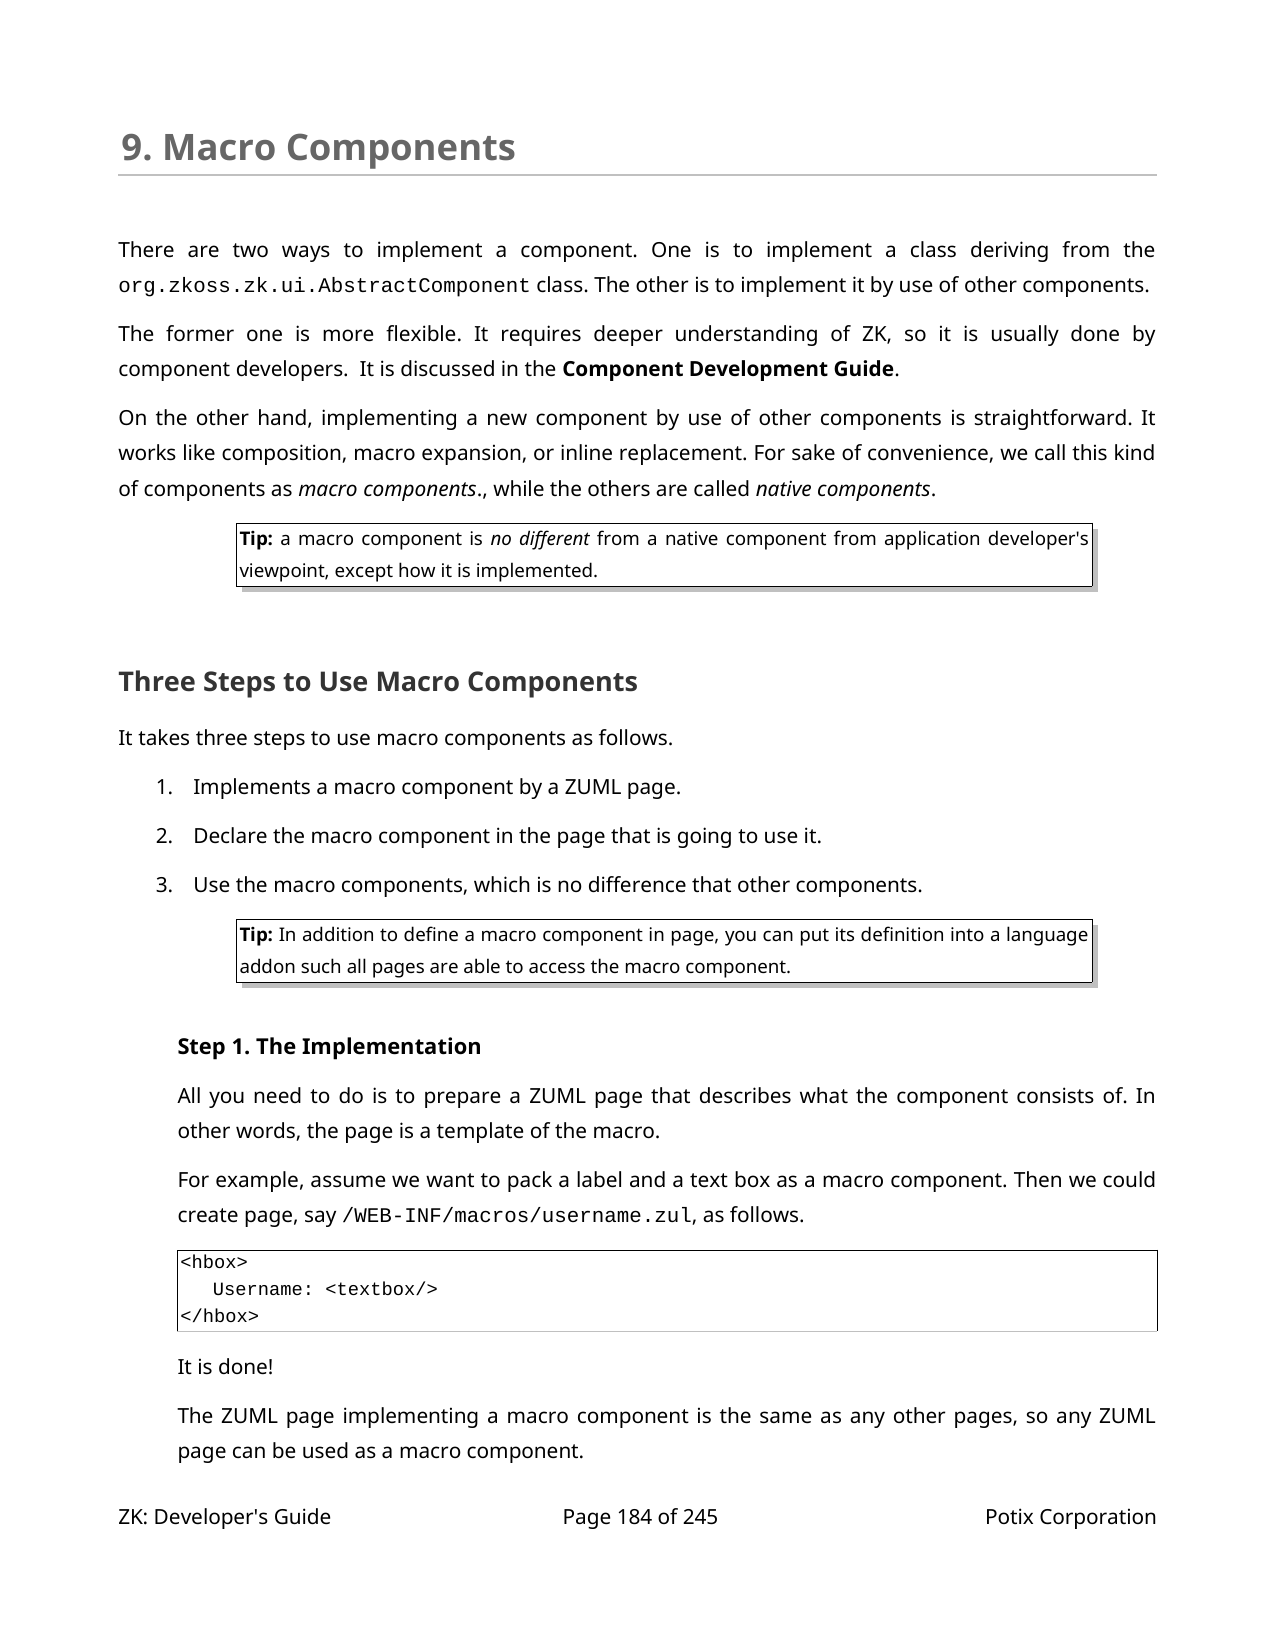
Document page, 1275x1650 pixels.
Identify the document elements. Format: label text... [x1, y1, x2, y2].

list Implements a macro component by a ZUML page. [156, 772, 1157, 800]
subtitle Three Steps to Use Macro Components [118, 663, 1157, 699]
text </hbox> [178, 1304, 1157, 1331]
text <hbox> [178, 1251, 1157, 1274]
list Declare the macro component in the page that is going to use it. [156, 821, 1157, 849]
text For example, assume we want to pack a label and a text box as a macro component. Then we could create page, say /WEB-INF/macros/username.zul, as follows. [177, 1165, 1157, 1229]
text It is done! [177, 1352, 1157, 1380]
text The former one is more flexible. It requires deeper understanding of ZK, so it is usually done by component developers. It is discussed in the Component Development Guide. [118, 319, 1157, 383]
text It takes three steps to use macro components as follows. [118, 723, 1157, 751]
text All you need to do is to prepare a ZUML page that describes what the component consists of. In other words, the page is a template of the macro. [177, 1081, 1157, 1144]
subtitle Step 1. The Implementation [177, 1031, 1157, 1061]
text Tip: a macro component is no different from a native component from application developer's viewpoint, except how it is implemented. [237, 524, 1092, 586]
text The ZUML page implementing a macro component is the same as any other pages, so any ZUML page can be used as a macro component. [177, 1401, 1157, 1464]
list Use the macro components, which is no difference that other components. [156, 870, 1157, 898]
text Username: <textbox/> [178, 1277, 1157, 1301]
text On the other hand, implementing a new component by use of other components is straightforward. It works like composition, macro expansion, or inline replacement. For sake of convenience, we call this kind of components as macro components., while the others are called native components. [118, 403, 1157, 502]
subtitle 9. Macro Components [118, 118, 1157, 174]
text There are two ways to implement a component. One is to implement a class deriving from the org.zkoss.zk.ui.AbstractComponent class. The other is to implement it by use of other components. [118, 235, 1157, 299]
text Tip: In addition to define a macro component in page, you can put its definition into a language addon such all pages are able to access the macro component. [237, 920, 1092, 982]
